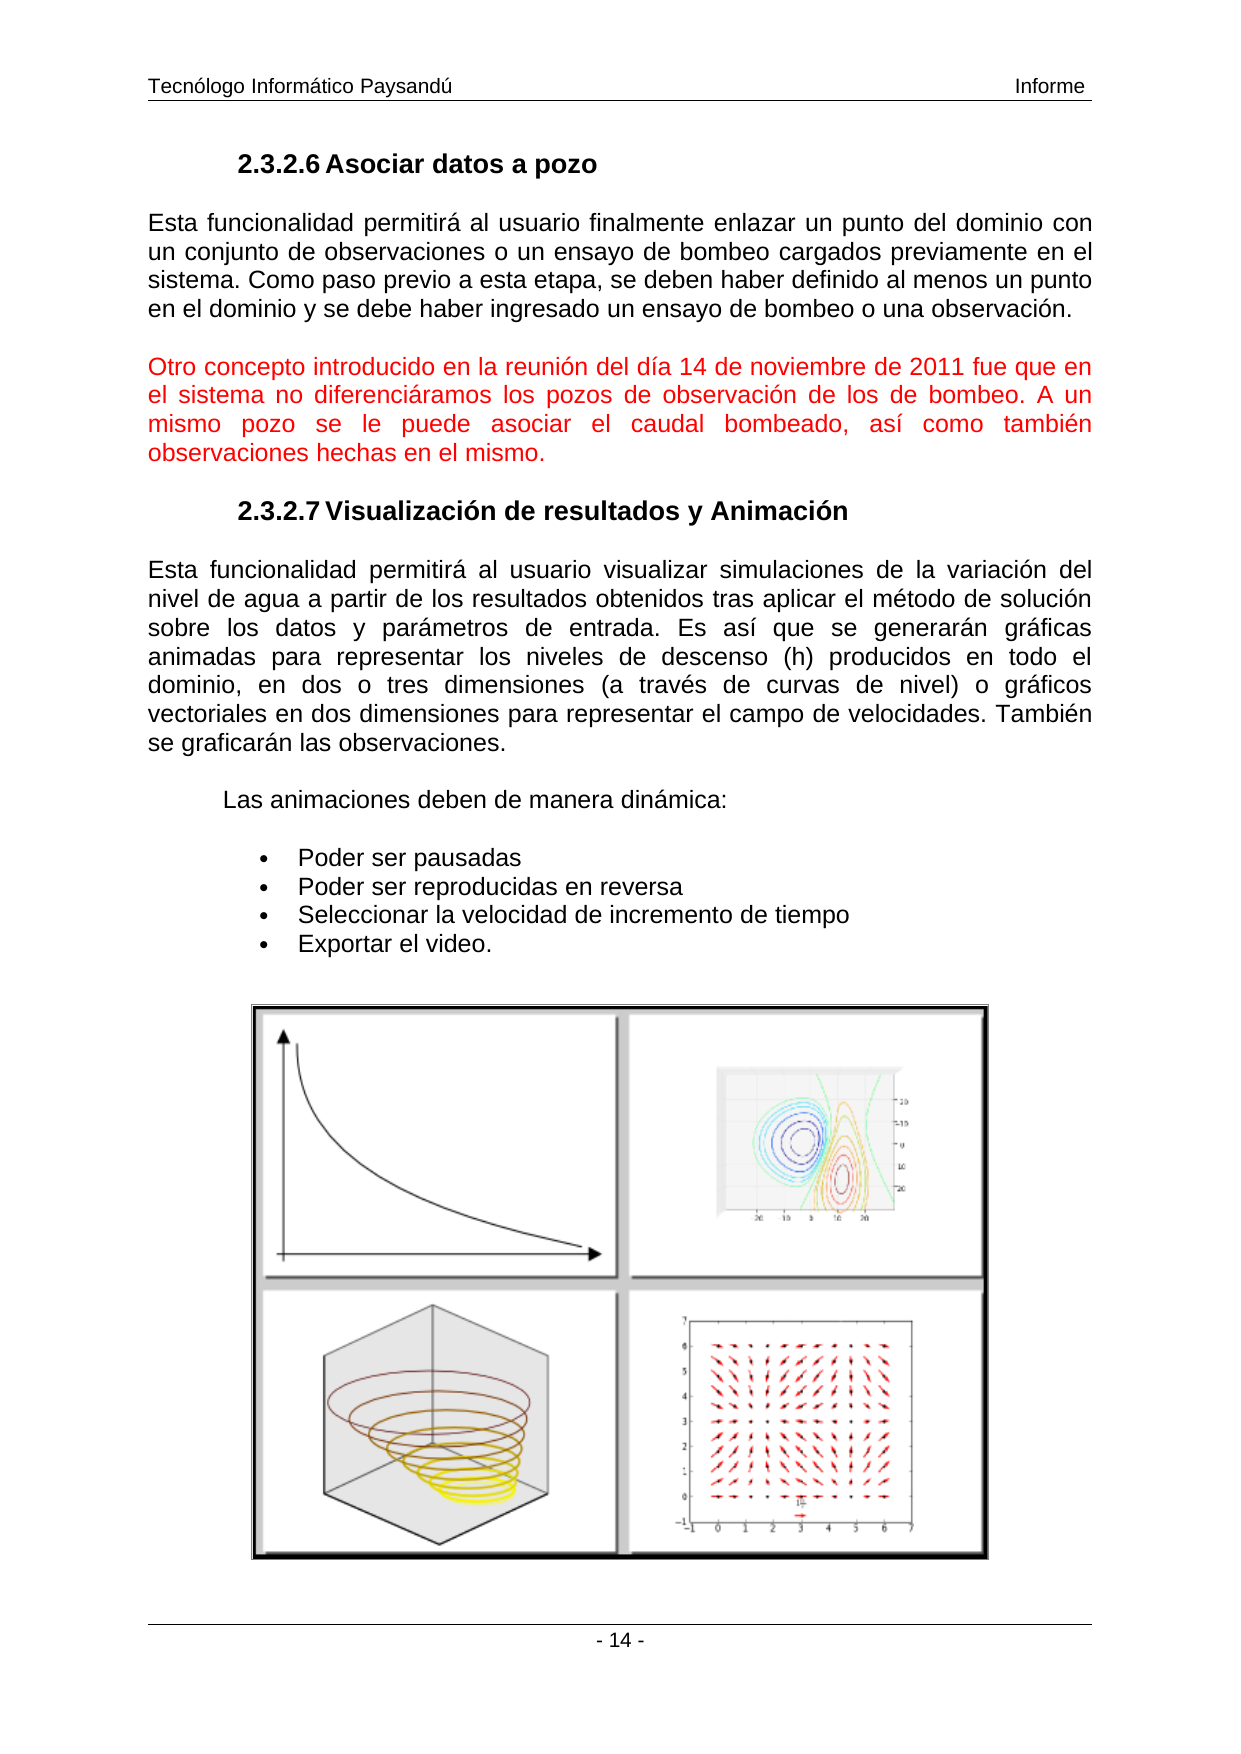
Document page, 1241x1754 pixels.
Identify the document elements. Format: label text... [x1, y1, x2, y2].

subtitle Visualización de resultados y Animación [237, 495, 1092, 526]
list Esta funcionalidad permitirá al usuario visualizar simulaciones de la variación del nivel de agua a partir de los resultados obtenidos tras aplicar el método de solución sobre los datos y parámetros de entrada. Es así que se generarán gráficas animadas para representar los niveles de descenso (h) producidos en todo el dominio, en dos o tres dimensiones (a través de curvas de nivel) o gráficos vectoriales en dos dimensiones para representar el campo de velocidades. También se graficarán las observaciones. [148, 555, 1092, 756]
text Las animaciones deben de manera dinámica: [223, 785, 1092, 814]
list Poder ser reproducidas en reversa [260, 871, 1092, 900]
list Exportar el video. [260, 929, 1092, 958]
picture [252, 1006, 988, 1559]
text Otro concepto introducido en la reunión del día 14 de noviembre de 2011 fue que en el sistema no diferenciáramos los pozos de observación de los de bombeo. A un mismo pozo se le puede asociar el caudal bombeado, así como también observaciones hechas en el mismo. [148, 351, 1092, 466]
list Poder ser pausadas [260, 843, 1092, 871]
list Seleccionar la velocidad de incremento de tiempo [260, 900, 1092, 929]
list Esta funcionalidad permitirá al usuario finalmente enlazar un punto del dominio con un conjunto de observaciones o un ensayo de bombeo cargados previamente en el sistema. Como paso previo a esta etapa, se deben haber definido al menos un punto en el dominio y se debe haber ingresado un ensayo de bombeo o una observación. [148, 208, 1092, 323]
subtitle Asociar datos a pozo [237, 148, 1092, 179]
